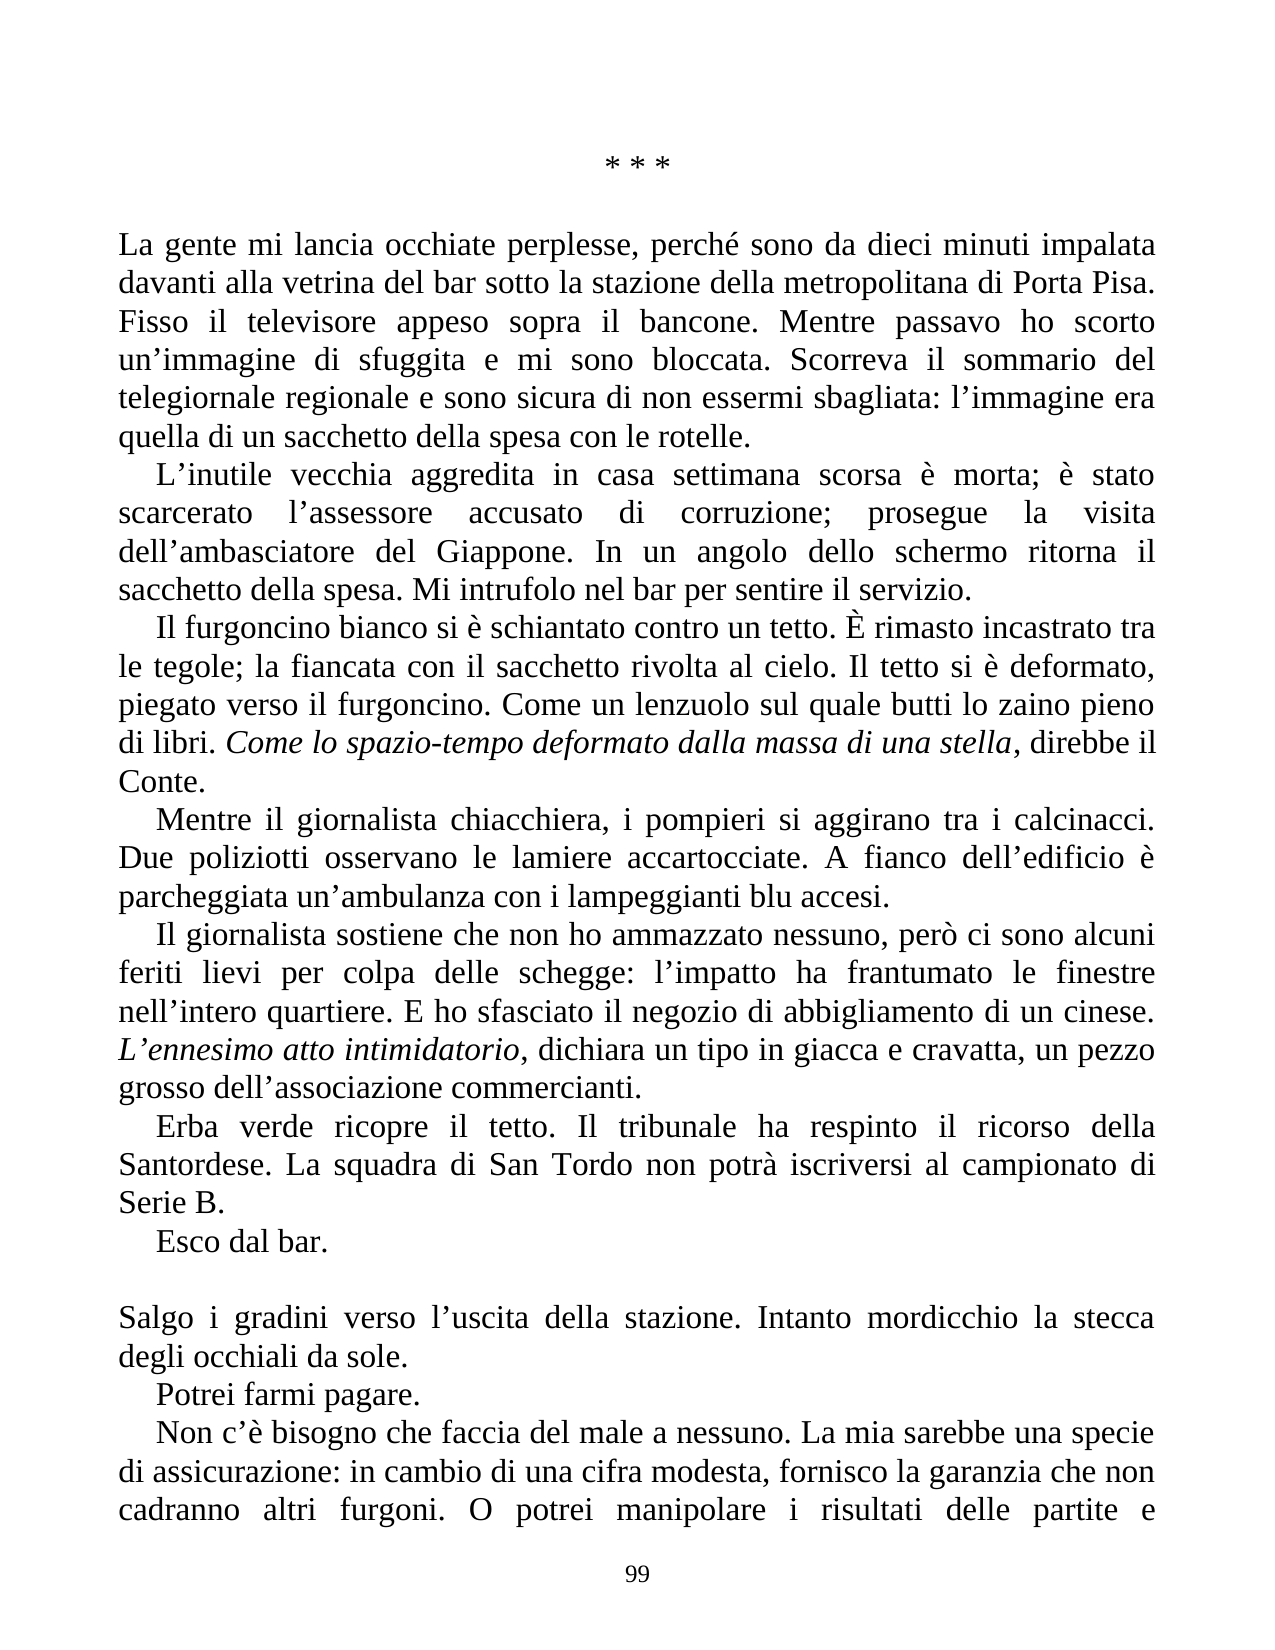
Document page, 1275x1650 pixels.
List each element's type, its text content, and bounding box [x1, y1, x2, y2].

text Erba verde ricopre il tetto. Il tribunale ha respinto il ricorso della Santordese. La squadra di San Tordo non potrà iscriversi al campionato di Serie B. [118, 1106, 1157, 1221]
text L’inutile vecchia aggredita in casa settimana scorsa è morta; è stato scarcerato l’assessore accusato di corruzione; prosegue la visita dell’ambasciatore del Giappone. In un angolo dello schermo ritorna il sacchetto della spesa. Mi intrufolo nel bar per sentire il servizio. [118, 454, 1157, 608]
text Salgo i gradini verso l’uscita della stazione. Intanto mordicchio la stecca degli occhiali da sole. [118, 1298, 1157, 1374]
text Non c’è bisogno che faccia del male a nessuno. La mia sarebbe una specie di assicurazione: in cambio di una cifra modesta, fornisco la garanzia che non cadranno altri furgoni. O potrei manipolare i risultati delle partite e [118, 1413, 1157, 1528]
text La gente mi lancia occhiate perplesse, perché sono da dieci minuti impalata davanti alla vetrina del bar sotto la stazione della metropolitana di Porta Pisa. Fisso il televisore appeso sopra il bancone. Mentre passavo ho scorto un’immagine di sfuggita e mi sono bloccata. Scorreva il sommario del telegiornale regionale e sono sicura di non essermi sbagliata: l’immagine era quella di un sacchetto della spesa con le rotelle. [118, 224, 1157, 454]
text Mentre il giornalista chiacchiera, i pompieri si aggirano tra i calcinacci. Due poliziotti osservano le lamiere accartocciate. A fianco dell’edificio è parcheggiata un’ambulanza con i lampeggianti blu accesi. [118, 799, 1157, 914]
text Il furgoncino bianco si è schiantato contro un tetto. È rimasto incastrato tra le tegole; la fiancata con il sacchetto rivolta al cielo. Il tetto si è deformato, piegato verso il furgoncino. Come un lenzuolo sul quale butti lo zaino pieno di libri. Come lo spazio-tempo deformato dalla massa di una stella, direbbe il Conte. [118, 608, 1157, 799]
text Il giornalista sostiene che non ho ammazzato nessuno, però ci sono alcuni feriti lievi per colpa delle schegge: l’impatto ha frantumato le finestre nell’intero quartiere. E ho sfasciato il negozio di abbigliamento di un cinese. L’ennesimo atto intimidatorio, dichiara un tipo in giacca e cravatta, un pezzo grosso dell’associazione commercianti. [118, 914, 1157, 1106]
text Esco dal bar. [118, 1221, 1157, 1259]
text Potrei farmi pagare. [118, 1374, 1157, 1413]
text * * * [118, 148, 1157, 186]
